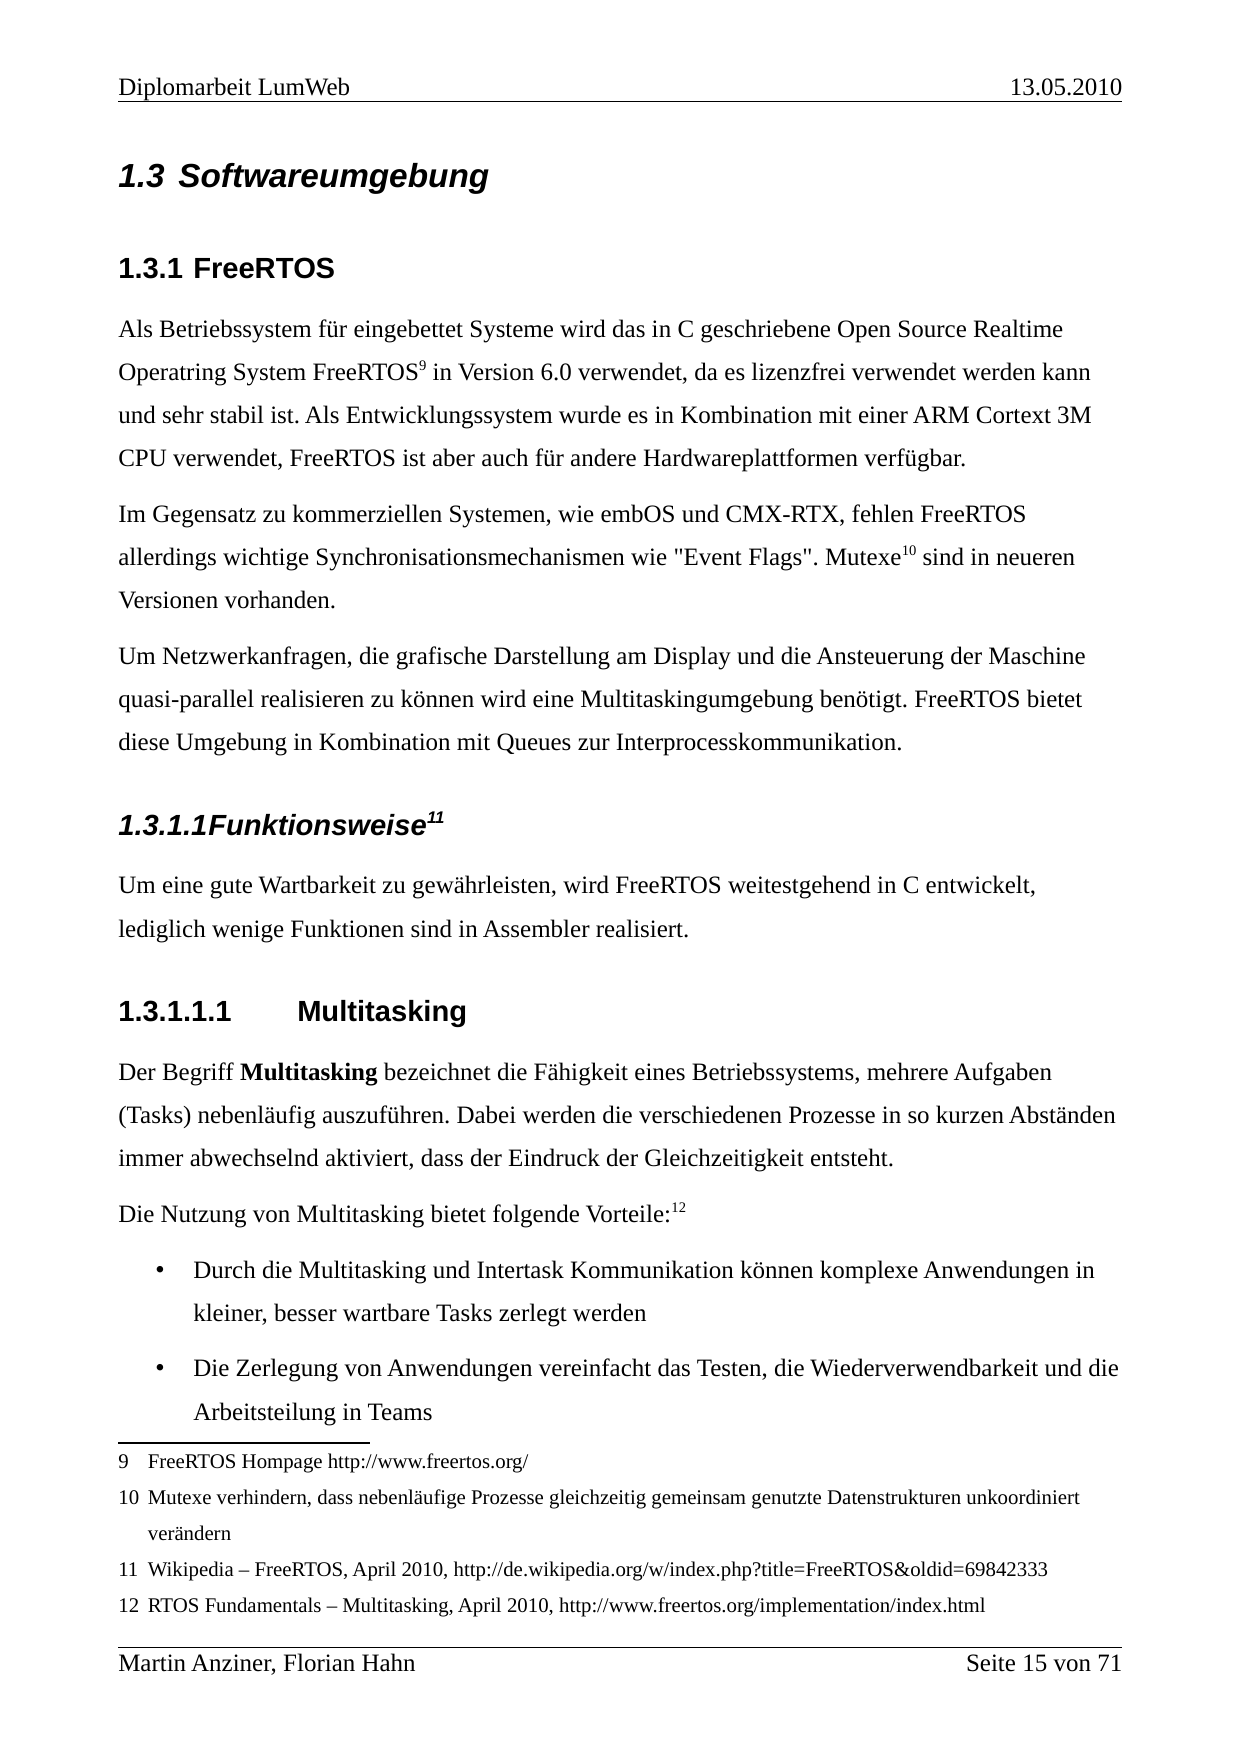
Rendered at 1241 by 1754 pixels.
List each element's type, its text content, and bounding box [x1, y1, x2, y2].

text Mutexe verhindern, dass nebenläufige Prozesse gleichzeitig gemeinsam genutzte Datenstrukturen unkoordiniert verändern [118, 1485, 1122, 1545]
subtitle Multitasking [118, 994, 1122, 1028]
text Wikipedia – FreeRTOS, April 2010, http://de.wikipedia.org/w/index.php?title=FreeRTOS&oldid=69842333 [118, 1557, 1122, 1581]
text RTOS Fundamentals – Multitasking, April 2010, http://www.freertos.org/implementation/index.html [118, 1593, 1122, 1617]
text Der Begriff Multitasking bezeichnet die Fähigkeit eines Betriebssystems, mehrere Aufgaben (Tasks) nebenläufig auszuführen. Dabei werden die verschiedenen Prozesse in so kurzen Abständen immer abwechselnd aktiviert, dass der Eindruck der Gleichzeitigkeit entsteht. [118, 1057, 1122, 1172]
list Die Zerlegung von Anwendungen vereinfacht das Testen, die Wiederverwendbarkeit und die Arbeitsteilung in Teams [156, 1353, 1122, 1425]
text Als Betriebssystem für eingebettet Systeme wird das in C geschriebene Open Source Realtime Operatring System FreeRTOS in Version 6.0 verwendet, da es lizenzfrei verwendet werden kann und sehr stabil ist. Als Entwicklungssystem wurde es in Kombination mit einer ARM Cortext 3M CPU verwendet, FreeRTOS ist aber auch für andere Hardwareplattformen verfügbar. [118, 314, 1122, 472]
subtitle Softwareumgebung [118, 156, 1122, 194]
text Um Netzwerkanfragen, die grafische Darstellung am Display und die Ansteuerung der Maschine quasi-parallel realisieren zu können wird eine Multitaskingumgebung benötigt. FreeRTOS bietet diese Umgebung in Kombination mit Queues zur Interprocesskommunikation. [118, 641, 1122, 756]
text FreeRTOS Hompage http://www.freertos.org/ [118, 1449, 1122, 1473]
list Durch die Multitasking und Intertask Kommunikation können komplexe Anwendungen in kleiner, besser wartbare Tasks zerlegt werden [156, 1255, 1122, 1327]
text Im Gegensatz zu kommerziellen Systemen, wie embOS und CMX-RTX, fehlen FreeRTOS allerdings wichtige Synchronisationsmechanismen wie "Event Flags". Mutexe sind in neueren Versionen vorhanden. [118, 499, 1122, 614]
text Um eine gute Wartbarkeit zu gewährleisten, wird FreeRTOS weitestgehend in C entwickelt, lediglich wenige Funktionen sind in Assembler realisiert. [118, 871, 1122, 942]
subtitle FreeRTOS [118, 251, 1122, 285]
text Die Nutzung von Multitasking bietet folgende Vorteile: [118, 1199, 1122, 1228]
subtitle Funktionsweise [118, 808, 1122, 841]
